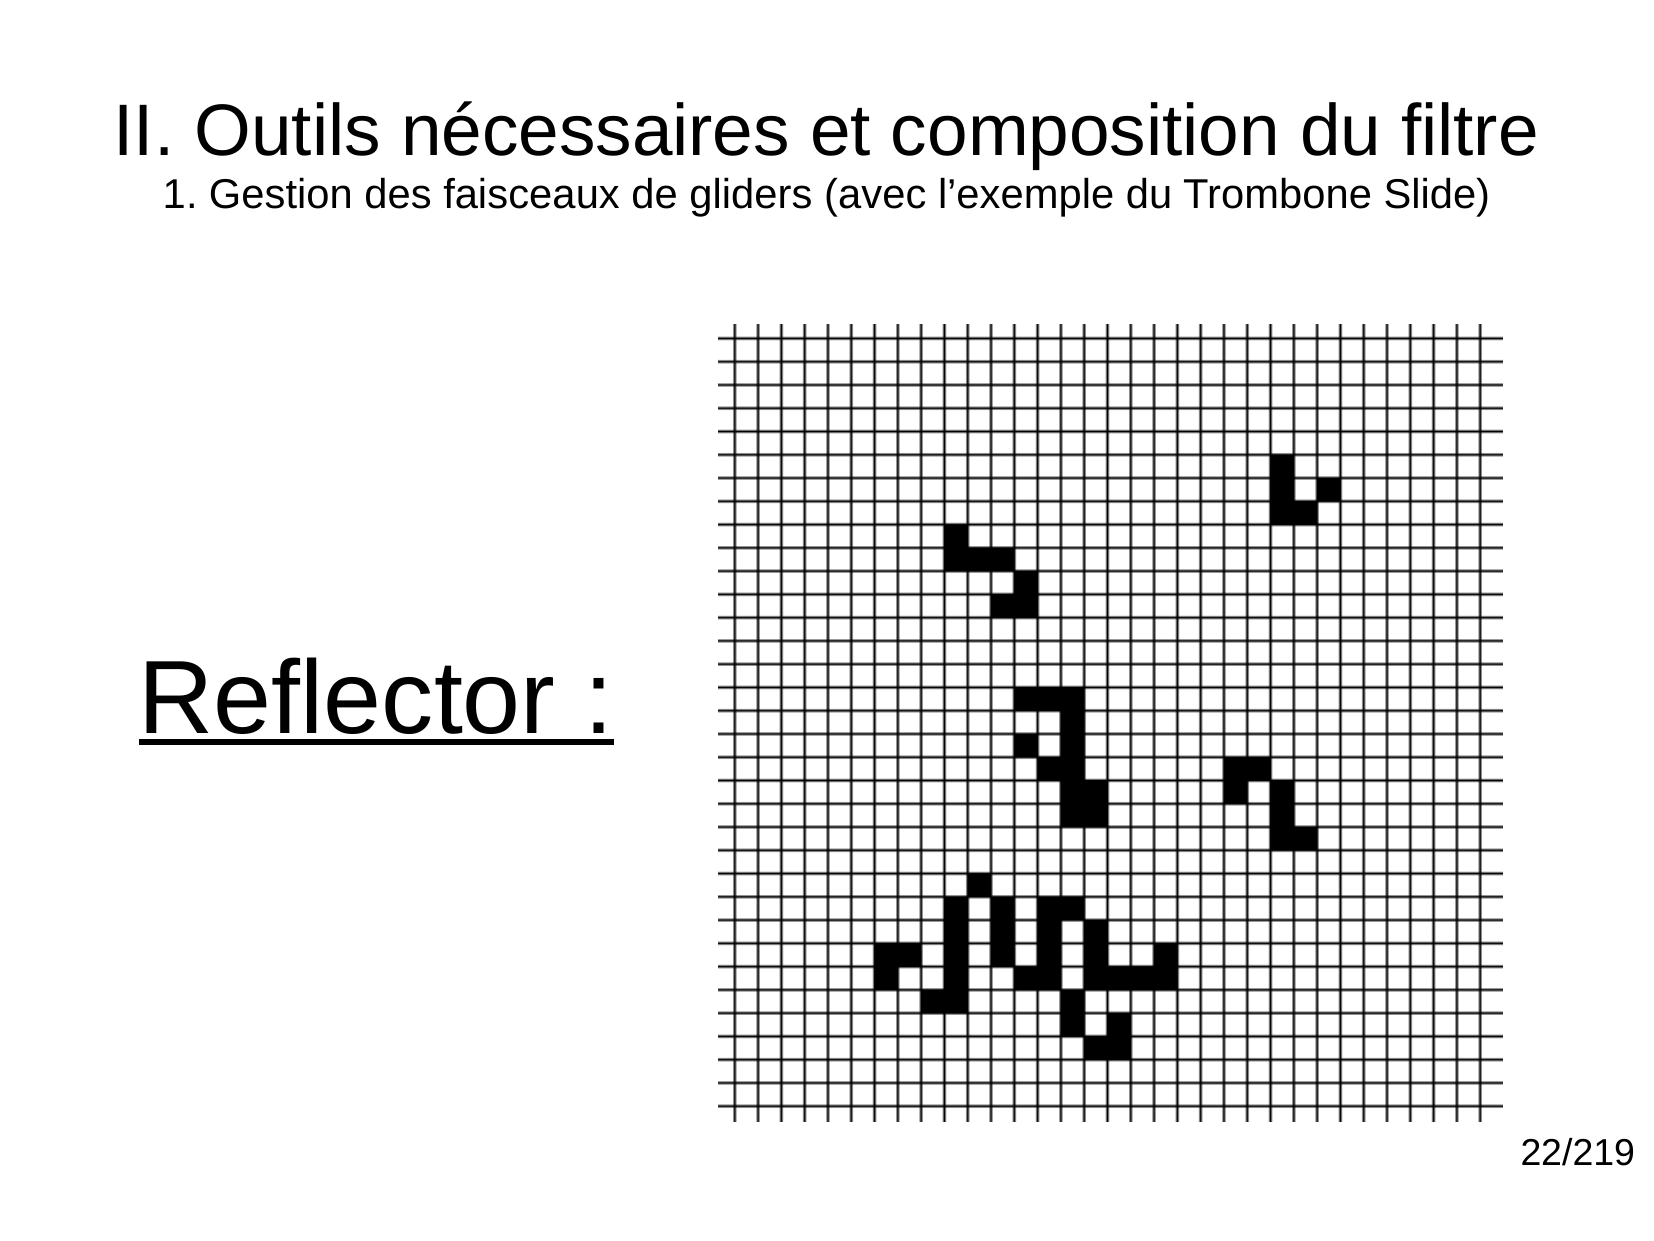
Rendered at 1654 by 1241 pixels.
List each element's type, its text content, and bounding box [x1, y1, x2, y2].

title II. Outils nécessaires et composition du filtre 1. Gestion des faisceaux de gliders (avec l’exemple du Trombone Slide) [0, 30, 1654, 276]
text_box <number>/219 [1505, 1124, 1654, 1182]
picture [718, 324, 1503, 1123]
text_box Reflector : [124, 631, 629, 763]
